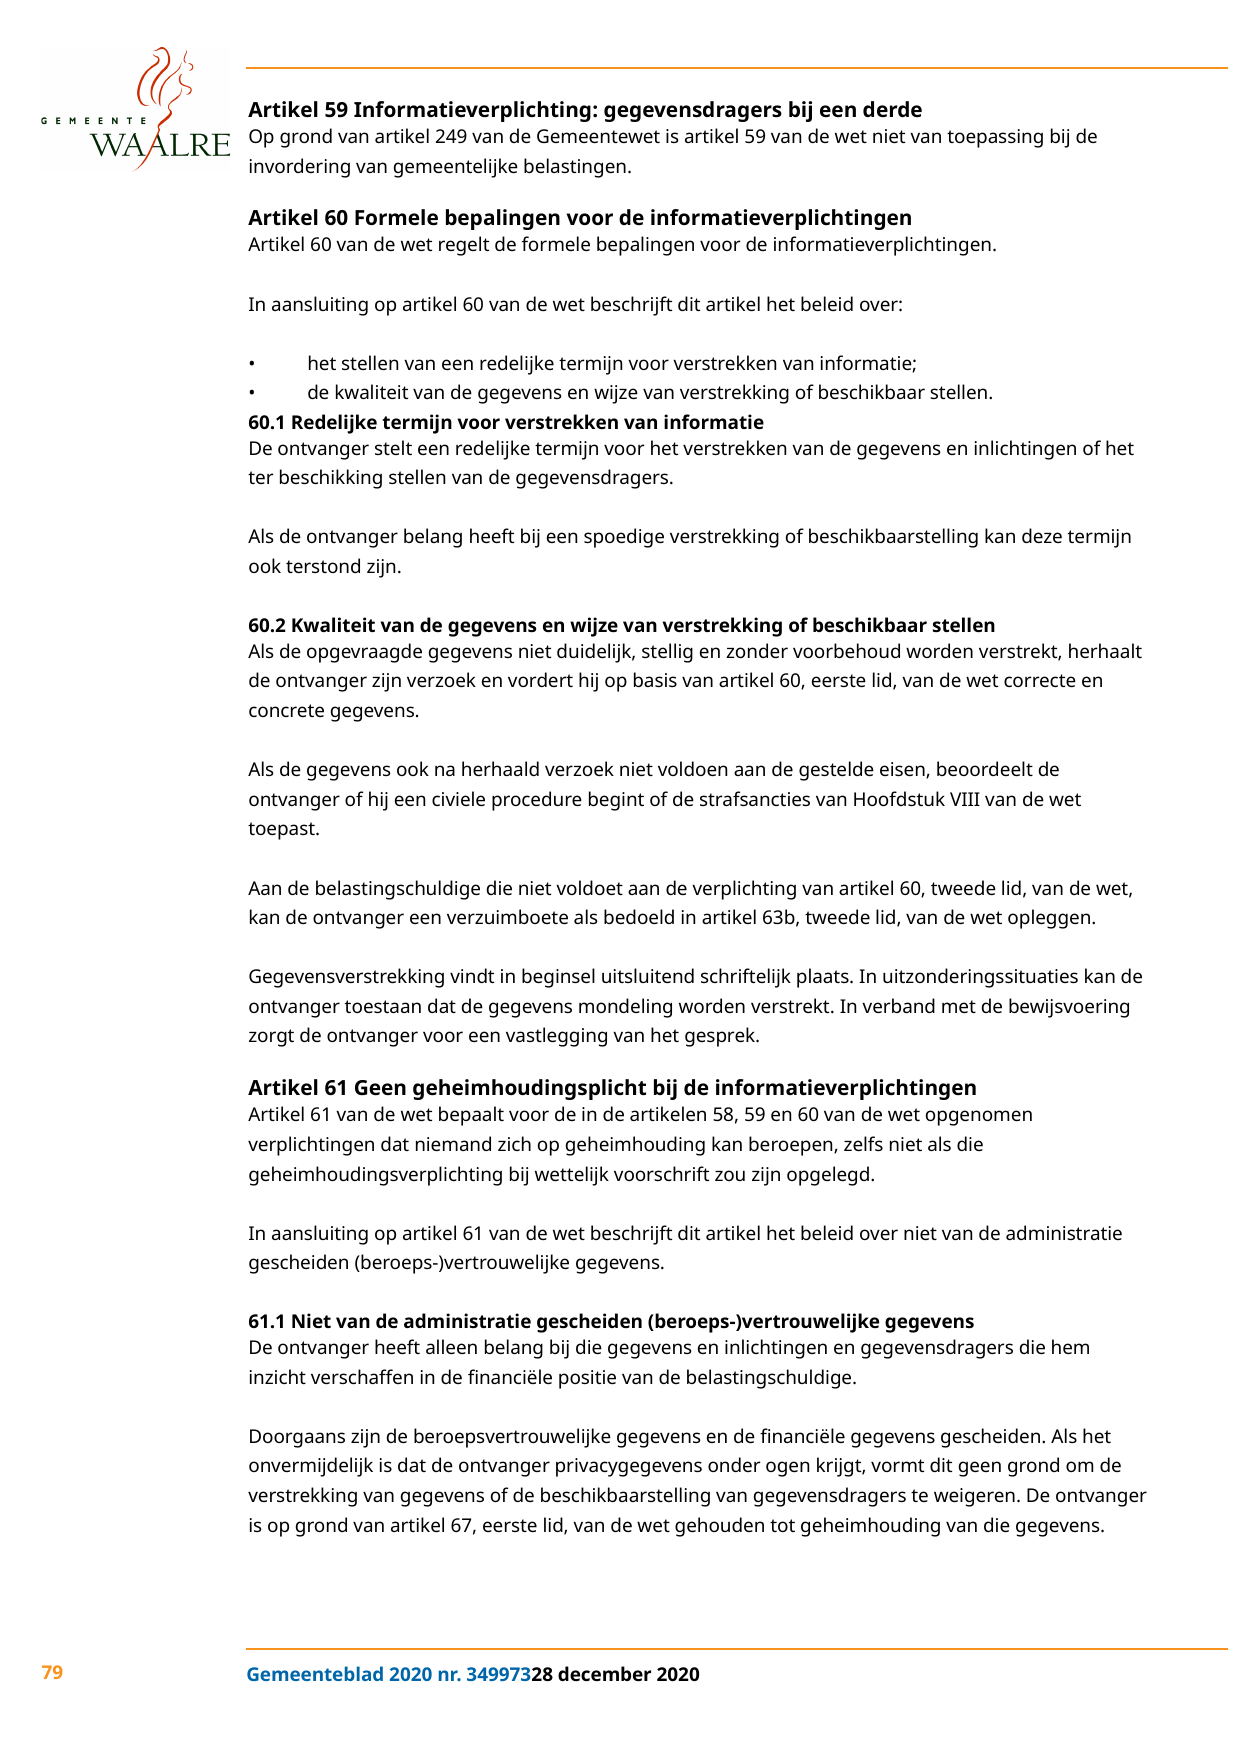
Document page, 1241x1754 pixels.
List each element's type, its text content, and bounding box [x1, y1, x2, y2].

text Artikel 59 Informatieverplichting: gegevensdragers bij een derde [248, 95, 1152, 123]
text In aansluiting op artikel 61 van de wet beschrijft dit artikel het beleid over niet van de administratie gescheiden (beroeps-)vertrouwelijke gegevens. [248, 1220, 1152, 1275]
list de kwaliteit van de gegevens en wijze van verstrekking of beschikbaar stellen. [248, 379, 1152, 405]
text De ontvanger stelt een redelijke termijn voor het verstrekken van de gegevens en inlichtingen of het ter beschikking stellen van de gegevensdragers. [248, 435, 1152, 490]
text In aansluiting op artikel 60 van de wet beschrijft dit artikel het beleid over: [248, 291, 1152, 317]
list het stellen van een redelijke termijn voor verstrekken van informatie; [248, 350, 1152, 376]
text Artikel 60 Formele bepalingen voor de informatieverplichtingen [248, 203, 1152, 232]
text Artikel 60 van de wet regelt de formele bepalingen voor de informatieverplichtingen. [248, 232, 1152, 257]
text 60.2 Kwaliteit van de gegevens en wijze van verstrekking of beschikbaar stellen [248, 612, 1152, 638]
text Aan de belastingschuldige die niet voldoet aan de verplichting van artikel 60, tweede lid, van de wet, kan de ontvanger een verzuimboete als bedoeld in artikel 63b, tweede lid, van de wet opleggen. [248, 875, 1152, 930]
text Doorgaans zijn de beroepsvertrouwelijke gegevens en de financiële gegevens gescheiden. Als het onvermijdelijk is dat de ontvanger privacygegevens onder ogen krijgt, vormt dit geen grond om de verstrekking van gegevens of de beschikbaarstelling van gegevensdragers te weigeren. De ontvanger is op grond van artikel 67, eerste lid, van de wet gehouden tot geheimhouding van die gegevens. [248, 1423, 1152, 1538]
text De ontvanger heeft alleen belang bij die gegevens en inlichtingen en gegevensdragers die hem inzicht verschaffen in de financiële positie van de belastingschuldige. [248, 1334, 1152, 1390]
text Als de gegevens ook na herhaald verzoek niet voldoen aan de gestelde eisen, beoordeelt de ontvanger of hij een civiele procedure begint of de strafsancties van Hoofdstuk VIII van de wet toepast. [248, 756, 1152, 841]
text Als de opgevraagde gegevens niet duidelijk, stellig en zonder voorbehoud worden verstrekt, herhaalt de ontvanger zijn verzoek en vordert hij op basis van artikel 60, eerste lid, van de wet correcte en concrete gegevens. [248, 638, 1152, 723]
text Gegevensverstrekking vindt in beginsel uitsluitend schriftelijk plaats. In uitzonderingssituaties kan de ontvanger toestaan dat de gegevens mondeling worden verstrekt. In verband met de bewijsvoering zorgt de ontvanger voor een vastlegging van het gesprek. [248, 963, 1152, 1048]
text Artikel 61 van de wet bepaalt voor de in de artikelen 58, 59 en 60 van de wet opgenomen verplichtingen dat niemand zich op geheimhouding kan beroepen, zelfs niet als die geheimhoudingsverplichting bij wettelijk voorschrift zou zijn opgelegd. [248, 1102, 1152, 1186]
text Op grond van artikel 249 van de Gemeentewet is artikel 59 van de wet niet van toepassing bij de invordering van gemeentelijke belastingen. [248, 123, 1152, 178]
text 61.1 Niet van de administratie gescheiden (beroeps-)vertrouwelijke gegevens [248, 1309, 1152, 1334]
text Als de ontvanger belang heeft bij een spoedige verstrekking of beschikbaarstelling kan deze termijn ook terstond zijn. [248, 524, 1152, 579]
picture [41, 47, 231, 172]
text 60.1 Redelijke termijn voor verstrekken van informatie [248, 409, 1152, 435]
text Artikel 61 Geen geheimhoudingsplicht bij de informatieverplichtingen [248, 1073, 1152, 1102]
